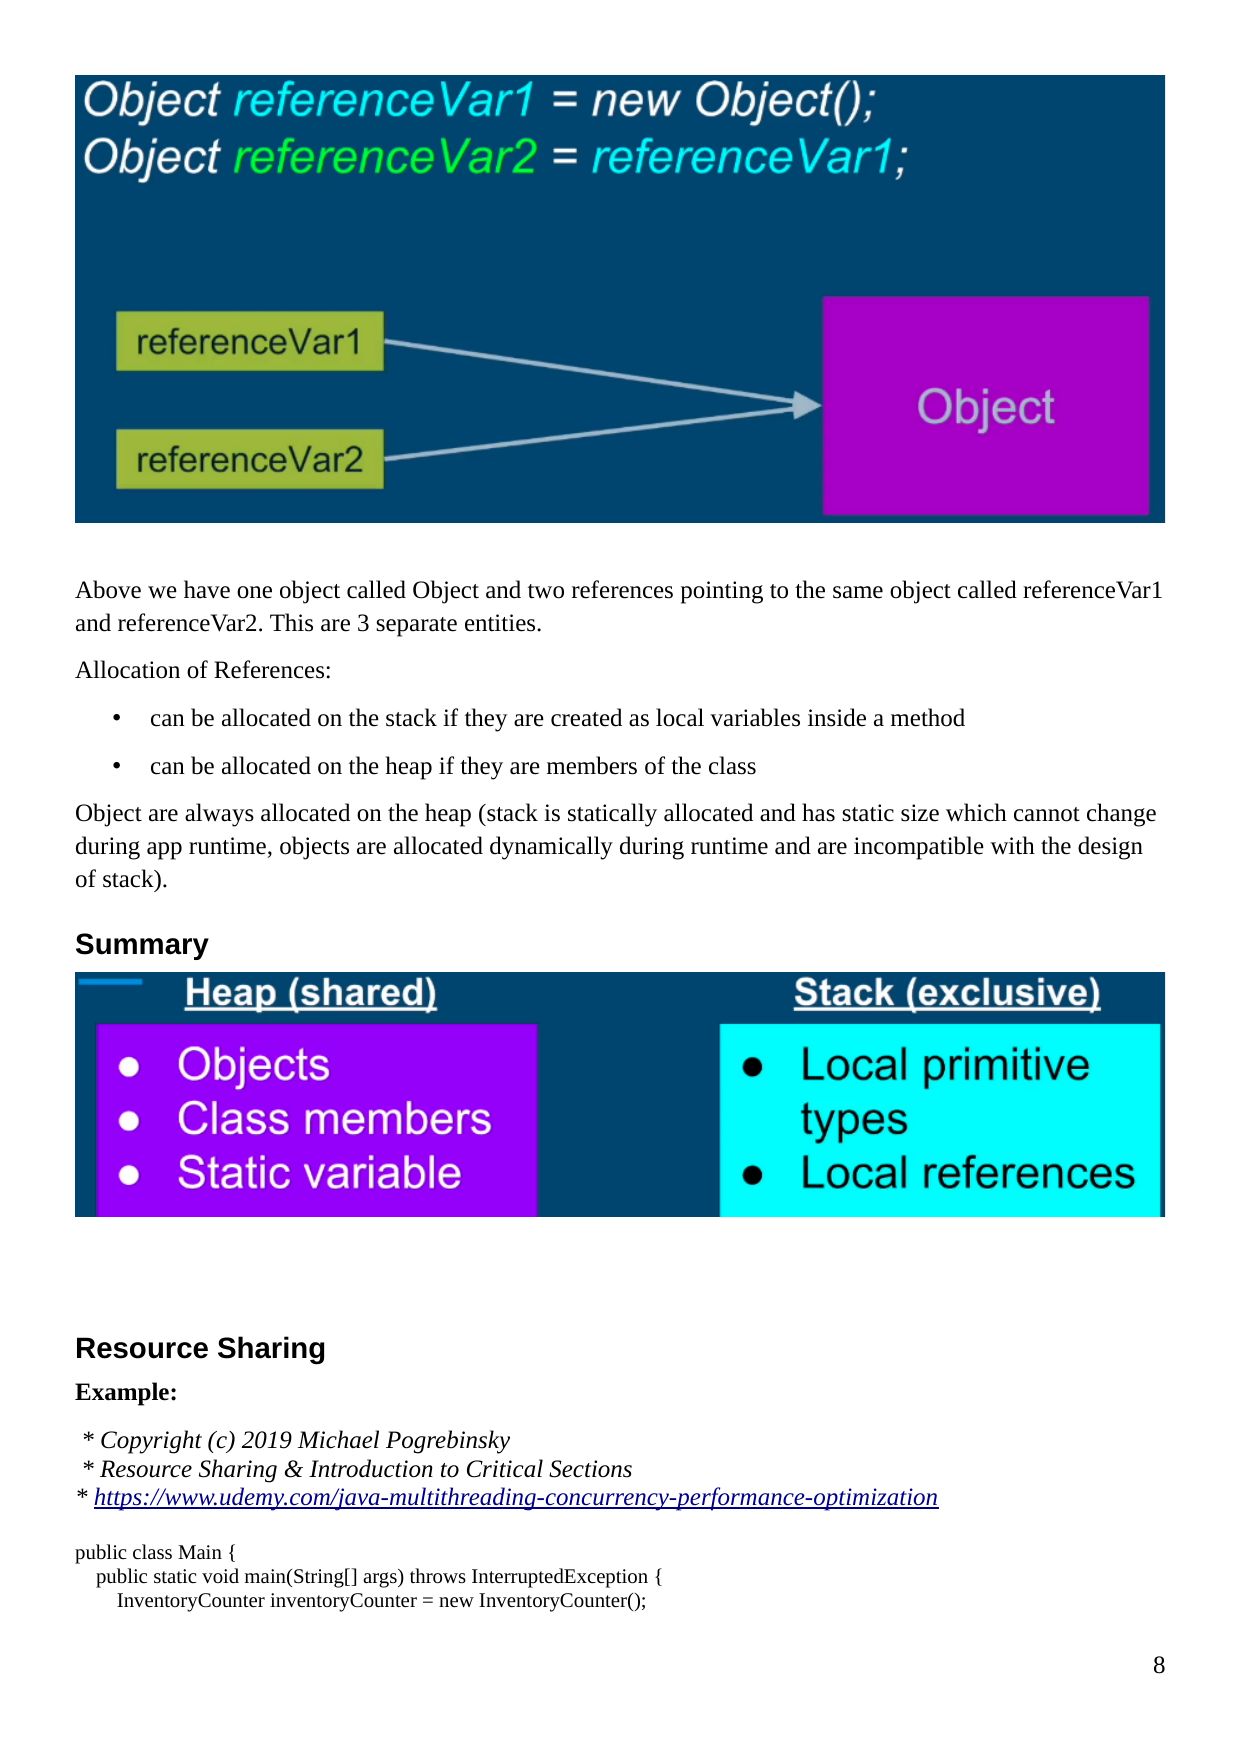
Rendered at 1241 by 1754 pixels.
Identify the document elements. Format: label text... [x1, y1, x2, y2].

subtitle Resource Sharing [75, 1331, 1165, 1365]
text InventoryCounter inventoryCounter = new InventoryCounter(); [75, 1588, 1165, 1612]
picture [75, 972, 1166, 1217]
text Example: [75, 1377, 1165, 1406]
list can be allocated on the heap if they are members of the class [112, 751, 1165, 779]
subtitle Summary [75, 927, 1165, 960]
text public class Main { [75, 1540, 1165, 1564]
text Object are always allocated on the heap (stack is statically allocated and has static size which cannot change during app runtime, objects are allocated dynamically during runtime and are incompatible with the design of stack). [75, 798, 1165, 893]
text Above we have one object called Object and two references pointing to the same object called referenceVar1 and referenceVar2. This are 3 separate entities. [75, 575, 1165, 637]
text * Resource Sharing & Introduction to Critical Sections [75, 1454, 1165, 1482]
list can be allocated on the stack if they are created as local variables inside a method [112, 703, 1165, 732]
text public static void main(String[] args) throws InterruptedException { [75, 1564, 1165, 1588]
text * https://www.udemy.com/java-multithreading-concurrency-performance-optimization [75, 1482, 1165, 1511]
picture [75, 75, 1166, 523]
text Allocation of References: [75, 656, 1165, 684]
text * Copyright (c) 2019 Michael Pogrebinsky [75, 1425, 1165, 1454]
